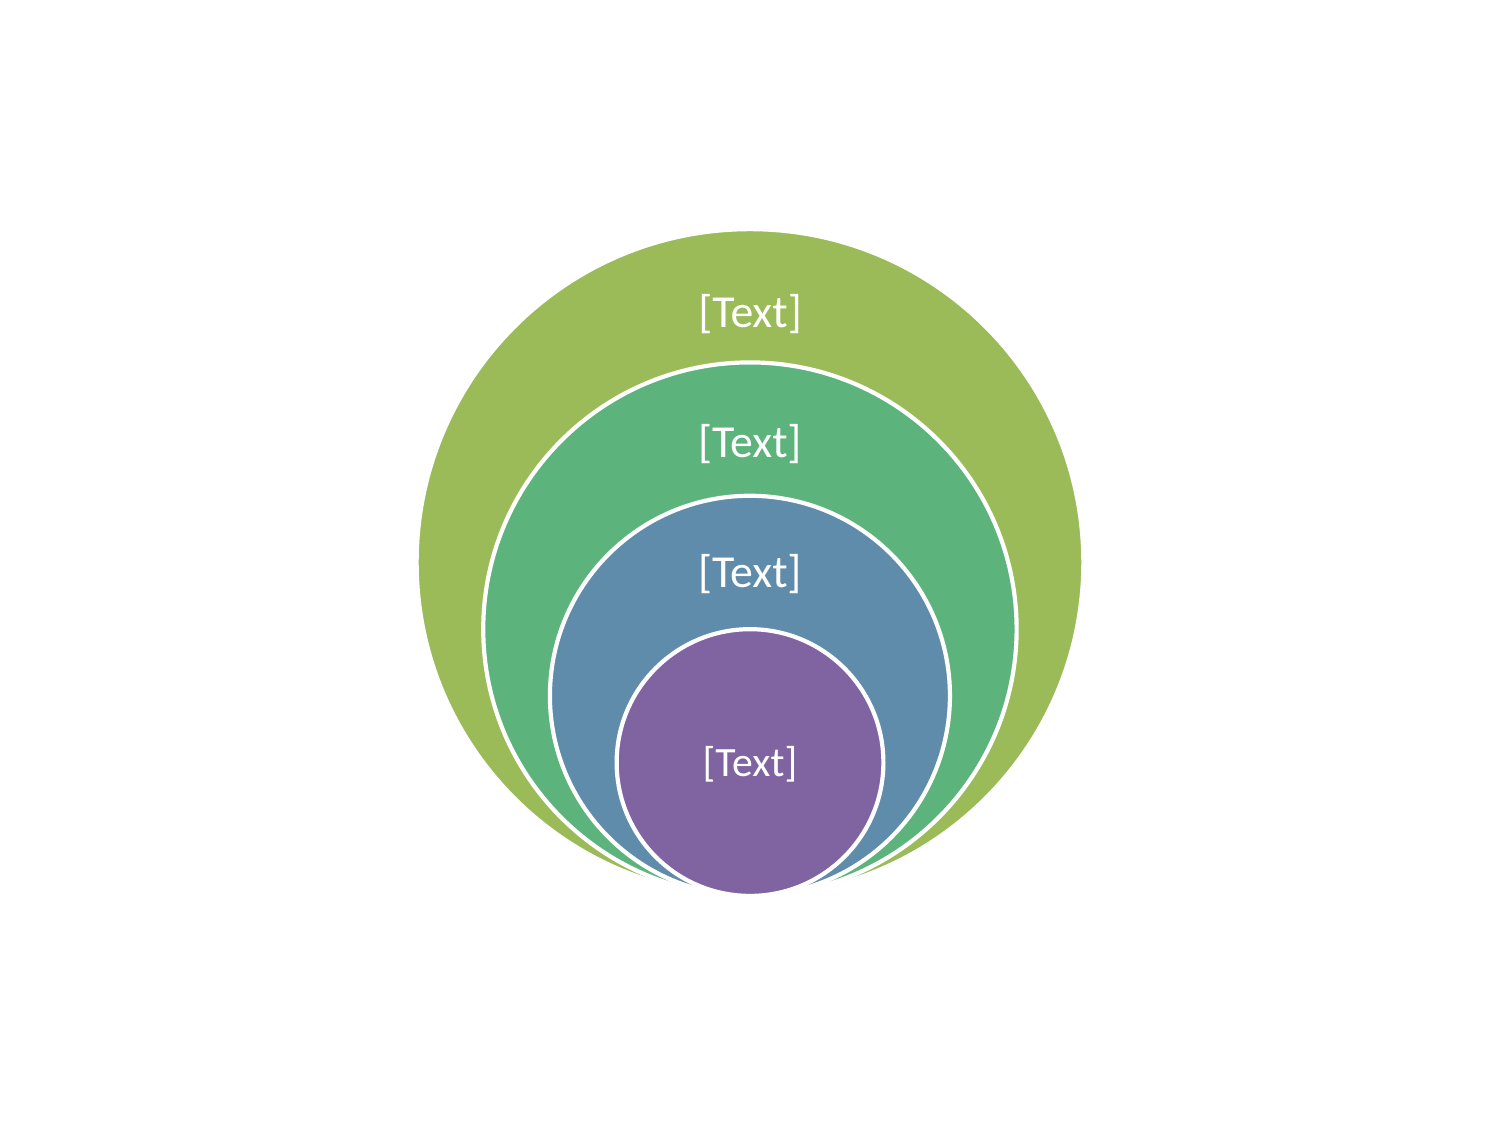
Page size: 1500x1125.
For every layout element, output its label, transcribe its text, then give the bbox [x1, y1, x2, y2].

text_box [Text] [549, 495, 950, 894]
text_box [Text] [616, 629, 884, 896]
text_box [Text] [416, 229, 1084, 893]
text_box [Text] [483, 362, 1017, 894]
